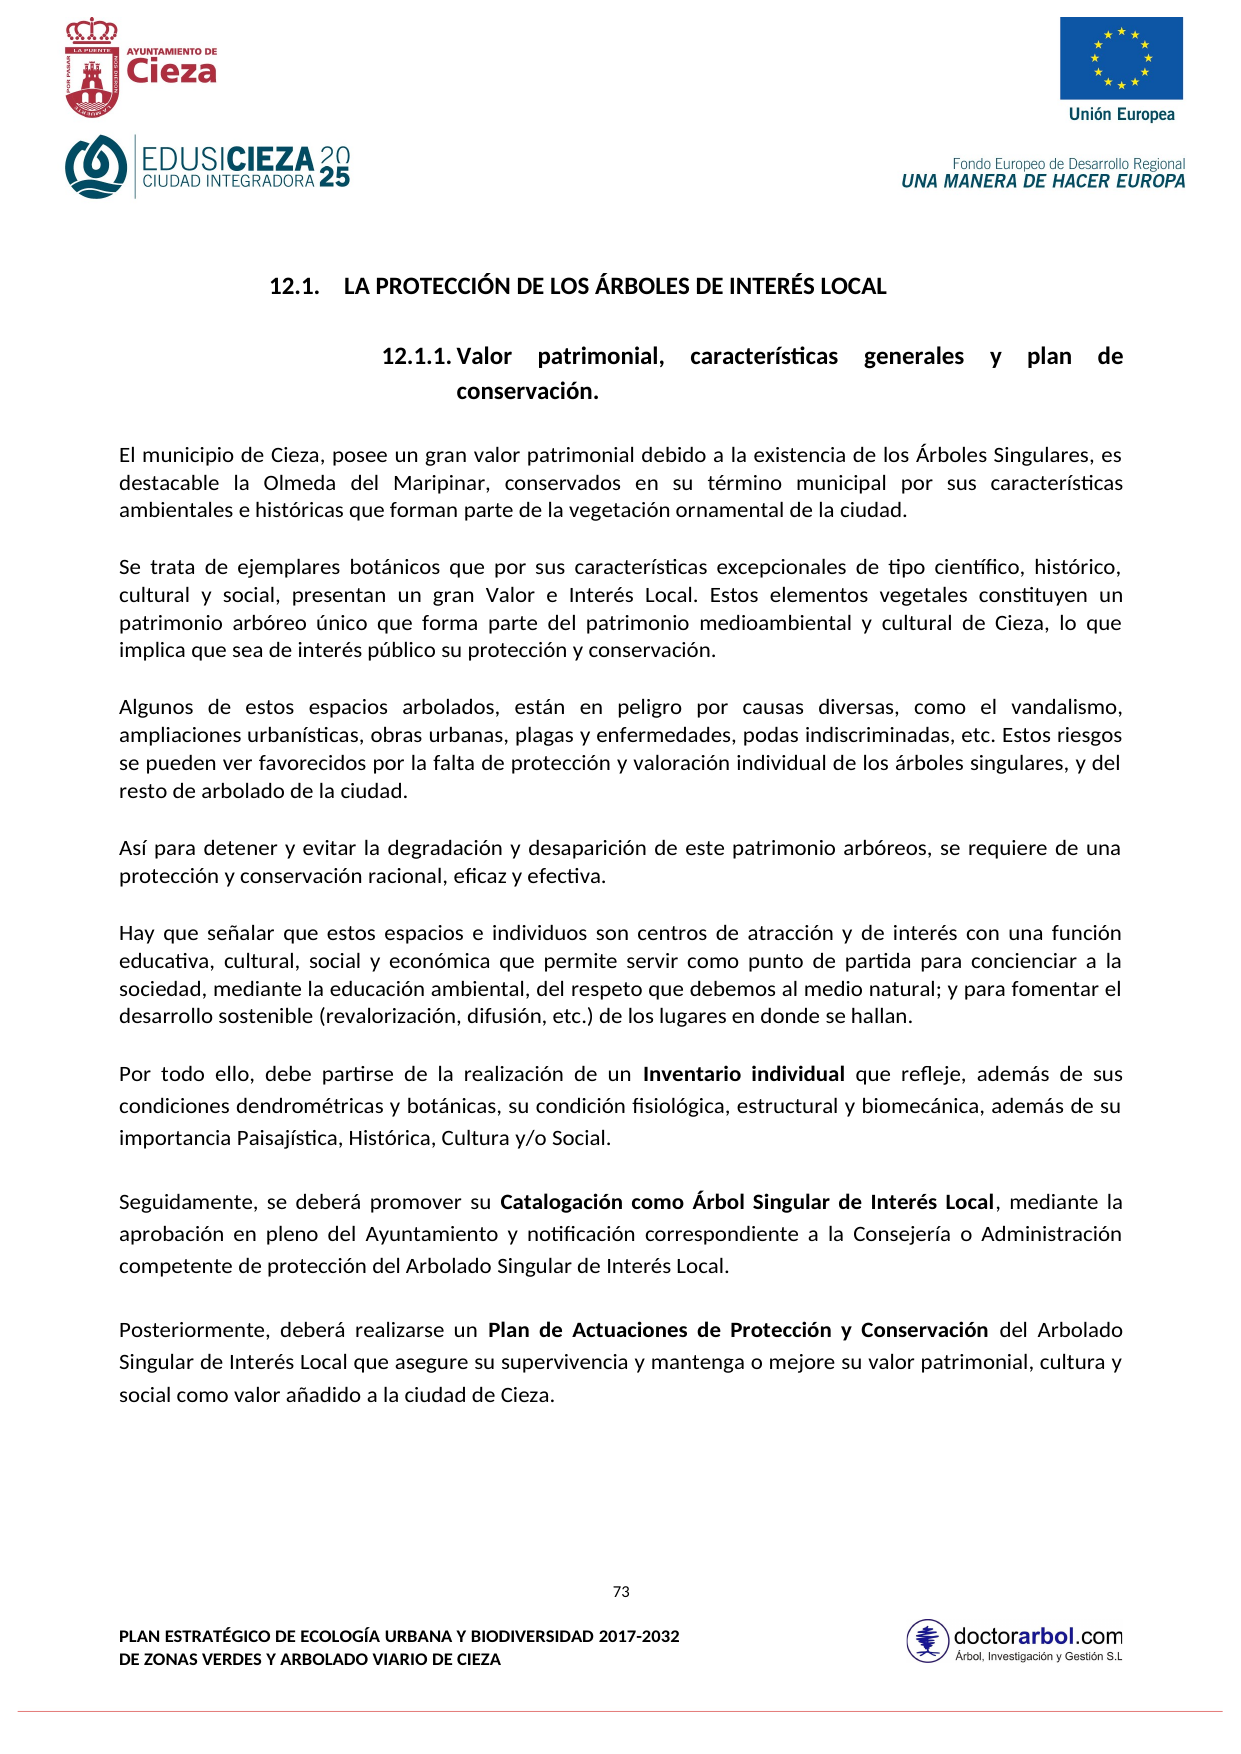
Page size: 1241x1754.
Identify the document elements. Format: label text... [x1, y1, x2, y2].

text Seguidamente, se deberá promover su Catalogación como Árbol Singular de Interés Local, mediante la aprobación en pleno del Ayuntamiento y notificación correspondiente a la Consejería o Administración competente de protección del Arbolado Singular de Interés Local. [119, 1188, 1123, 1279]
text Posteriormente, deberá realizarse un Plan de Actuaciones de Protección y Conservación del Arbolado Singular de Interés Local que asegure su supervivencia y mantenga o mejore su valor patrimonial, cultura y social como valor añadido a la ciudad de Cieza. [119, 1316, 1123, 1407]
text El municipio de Cieza, posee un gran valor patrimonial debido a la existencia de los Árboles Singulares, es destacable la Olmeda del Maripinar, conservados en su término municipal por sus características ambientales e históricas que forman parte de la vegetación ornamental de la ciudad. [119, 441, 1123, 523]
subtitle LA PROTECCIÓN DE LOS ÁRBOLES DE INTERÉS LOCAL [269, 270, 1182, 301]
picture [17, 17, 1223, 1712]
text 73 [142, 1577, 1100, 1601]
text Así para detener y evitar la degradación y desaparición de este patrimonio arbóreos, se requiere de una protección y conservación racional, eficaz y efectiva. [119, 834, 1123, 889]
text PLAN ESTRATÉGICO DE ECOLOGÍA URBANA Y BIODIVERSIDAD 2017-2032 DE ZONAS VERDES Y ARBOLADO VIARIO DE CIEZA [119, 1625, 699, 1669]
text Por todo ello, debe partirse de la realización de un Inventario individual que refleje, además de sus condiciones dendrométricas y botánicas, su condición fisiológica, estructural y biomecánica, además de su importancia Paisajística, Histórica, Cultura y/o Social. [119, 1060, 1123, 1151]
list Valor patrimonial, características generales y plan de conservación. [381, 340, 1124, 406]
text Se trata de ejemplares botánicos que por sus características excepcionales de tipo científico, histórico, cultural y social, presentan un gran Valor e Interés Local. Estos elementos vegetales constituyen un patrimonio arbóreo único que forma parte del patrimonio medioambiental y cultural de Cieza, lo que implica que sea de interés público su protección y conservación. [119, 553, 1123, 663]
text Algunos de estos espacios arbolados, están en peligro por causas diversas, como el vandalismo, ampliaciones urbanísticas, obras urbanas, plagas y enfermedades, podas indiscriminadas, etc. Estos riesgos se pueden ver favorecidos por la falta de protección y valoración individual de los árboles singulares, y del resto de arbolado de la ciudad. [119, 693, 1123, 804]
text Hay que señalar que estos espacios e individuos son centros de atracción y de interés con una función educativa, cultural, social y económica que permite servir como punto de partida para concienciar a la sociedad, mediante la educación ambiental, del respeto que debemos al medio natural; y para fomentar el desarrollo sostenible (revalorización, difusión, etc.) de los lugares en donde se hallan. [119, 919, 1123, 1029]
